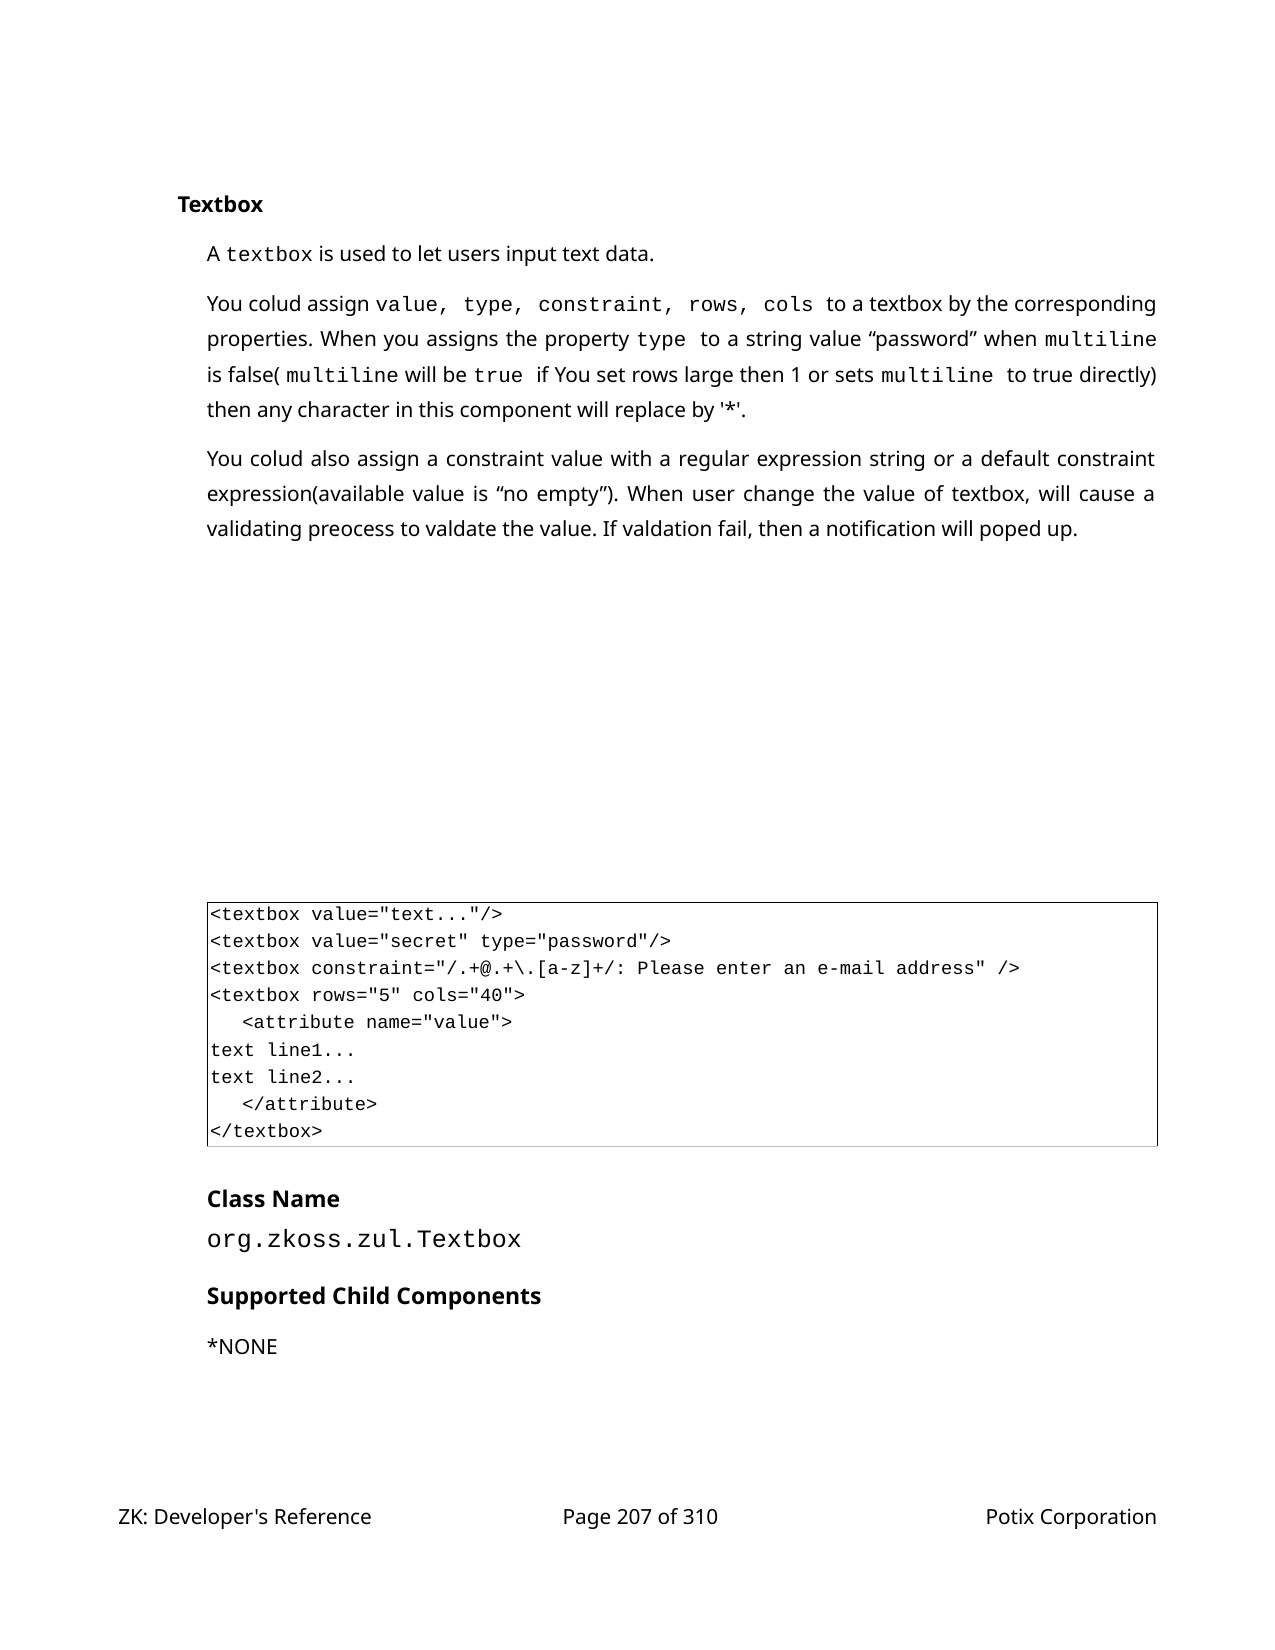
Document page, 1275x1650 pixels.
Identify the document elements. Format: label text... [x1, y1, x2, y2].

text <attribute name="value"> [208, 1010, 1157, 1035]
text </textbox> [208, 1119, 1157, 1146]
subtitle Textbox [177, 189, 1157, 219]
text </attribute> [208, 1092, 1157, 1116]
text <textbox value="secret" type="password"/> [208, 929, 1157, 953]
text org.zkoss.zul.Textbox [207, 1227, 1157, 1255]
subtitle Class Name [207, 1183, 1157, 1214]
text text line2... [208, 1065, 1157, 1089]
text *NONE [207, 1332, 1157, 1360]
text A textbox is used to let users input text data. [207, 239, 1157, 268]
text <textbox value="text..."/> [208, 903, 1157, 926]
text <textbox constraint="/.+@.+\.[a-z]+/: Please enter an e-mail address" /> [208, 956, 1157, 980]
subtitle Supported Child Components [207, 1280, 1157, 1311]
text You colud also assign a constraint value with a regular expression string or a default constraint expression(available value is “no empty”). When user change the value of textbox, will cause a validating preocess to valdate the value. If valdation fail, then a notification will poped up. [207, 444, 1157, 543]
text text line1... [208, 1038, 1157, 1062]
text <textbox rows="5" cols="40"> [208, 983, 1157, 1007]
text You colud assign value, type, constraint, rows, cols to a textbox by the corresponding properties. When you assigns the property type to a string value “password” when multiline is false( multiline will be true if You set rows large then 1 or sets multiline to true directly) then any character in this component will replace by '*'. [207, 289, 1157, 423]
